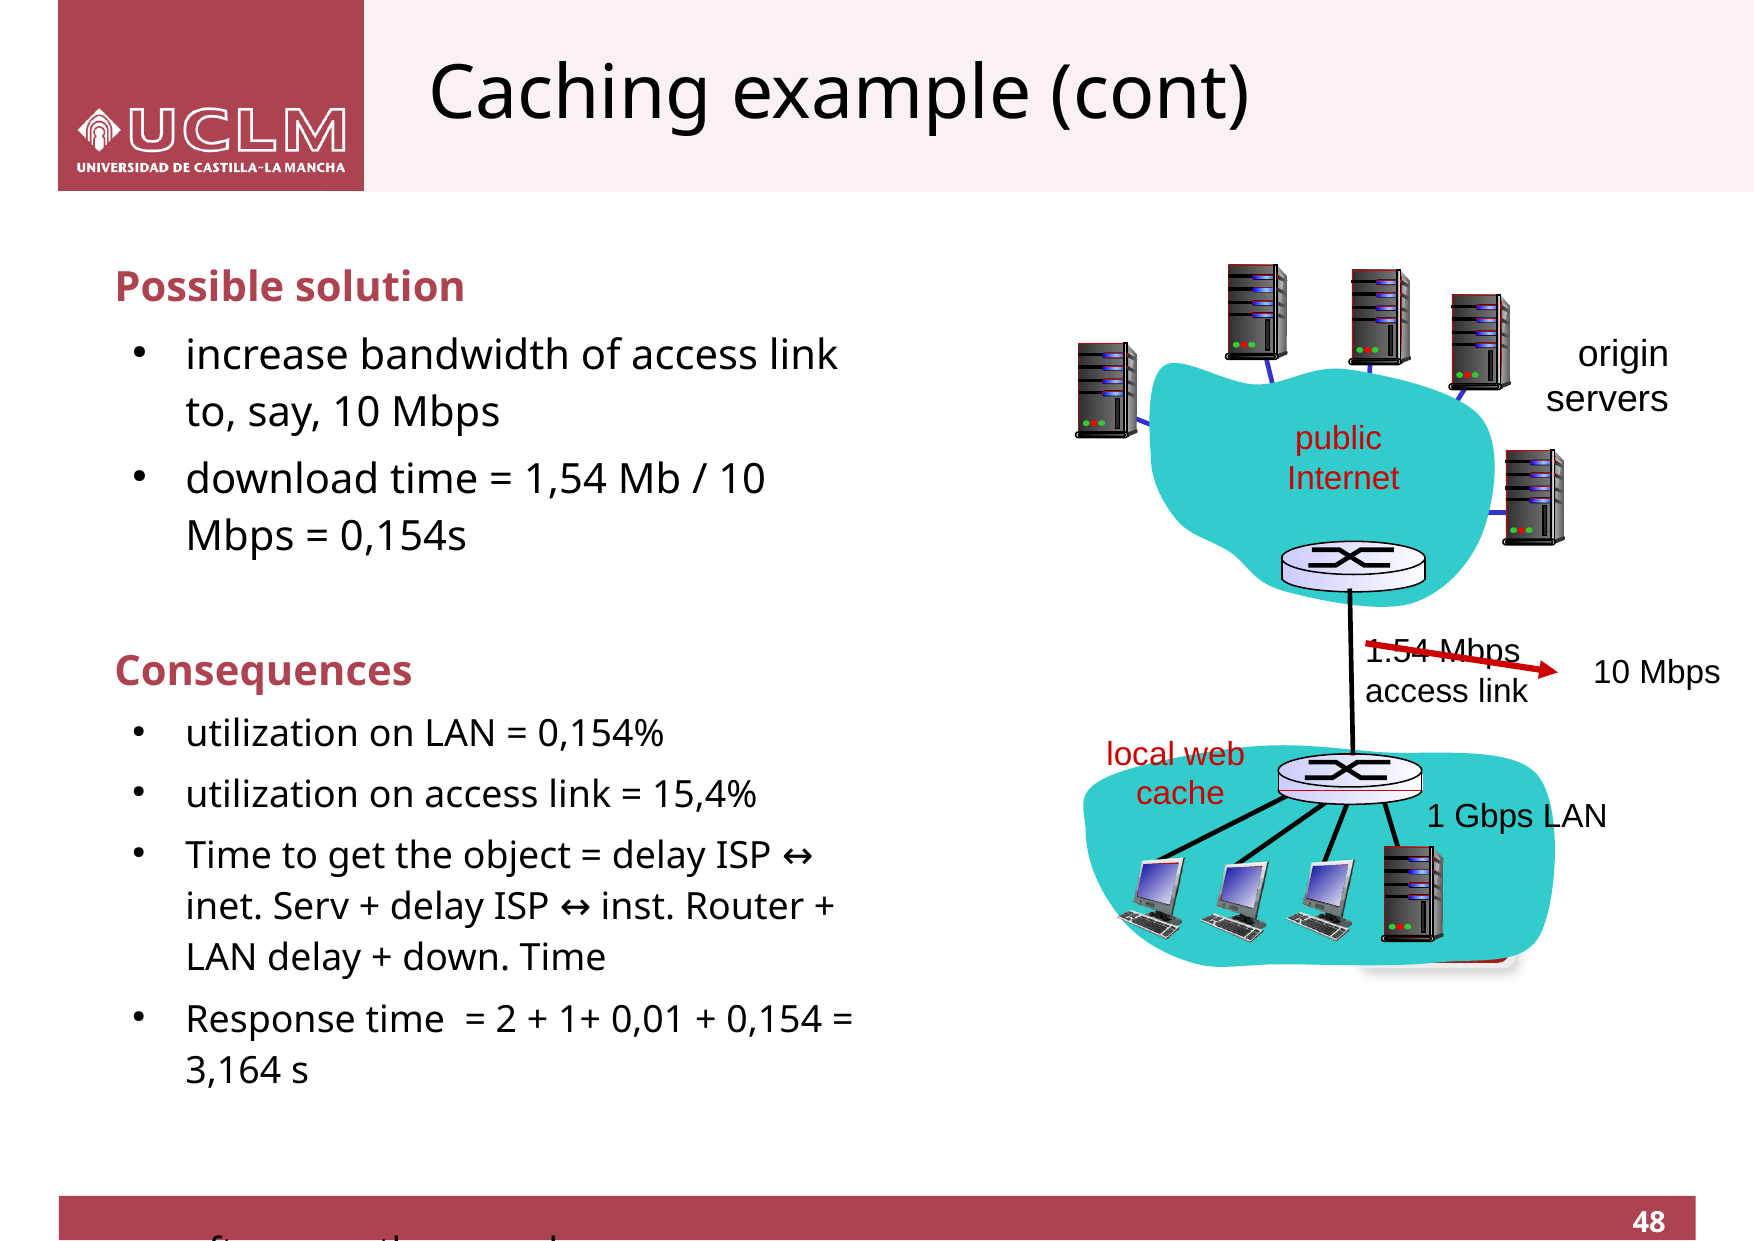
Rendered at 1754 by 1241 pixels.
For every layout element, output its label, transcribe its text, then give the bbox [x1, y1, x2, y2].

text_box 1 Gbps LAN [1411, 786, 1623, 843]
picture [1341, 945, 1534, 987]
text_box [1306, 864, 1349, 907]
text_box public Internet [1262, 408, 1415, 504]
text_box [1083, 787, 1231, 886]
text_box local web cache [1091, 724, 1270, 820]
list Possible solution increase bandwidth of access link to, say, 10 Mbps download time = 1,54 Mb / 10 Mbps = 0,154s Consequences utilization on LAN = 0,154% utilization on access link = 15,4% Time to get the object = delay ISP ↔ inet. Serv + delay ISP ↔ inst. Router + LAN delay + down. Time Response time = 2 + 1+ 0,01 + 0,154 = 3,164 s often a costly upgrade [99, 249, 899, 1231]
text_box [1075, 343, 1138, 438]
text_box origin servers [1531, 321, 1684, 427]
text_box [1153, 745, 1555, 967]
text_box [1348, 269, 1412, 365]
text_box [1502, 450, 1565, 545]
text_box [1449, 294, 1512, 390]
text_box [1220, 866, 1263, 909]
text_box 1.54 Mbps access link [1353, 621, 1546, 718]
text_box 10 Mbps [1578, 642, 1754, 698]
text_box [1149, 362, 1495, 607]
picture [1100, 853, 1357, 949]
text_box [1136, 862, 1179, 905]
picture [58, 0, 364, 191]
title Caching example (cont) [413, 0, 1667, 198]
text_box [1225, 264, 1288, 360]
